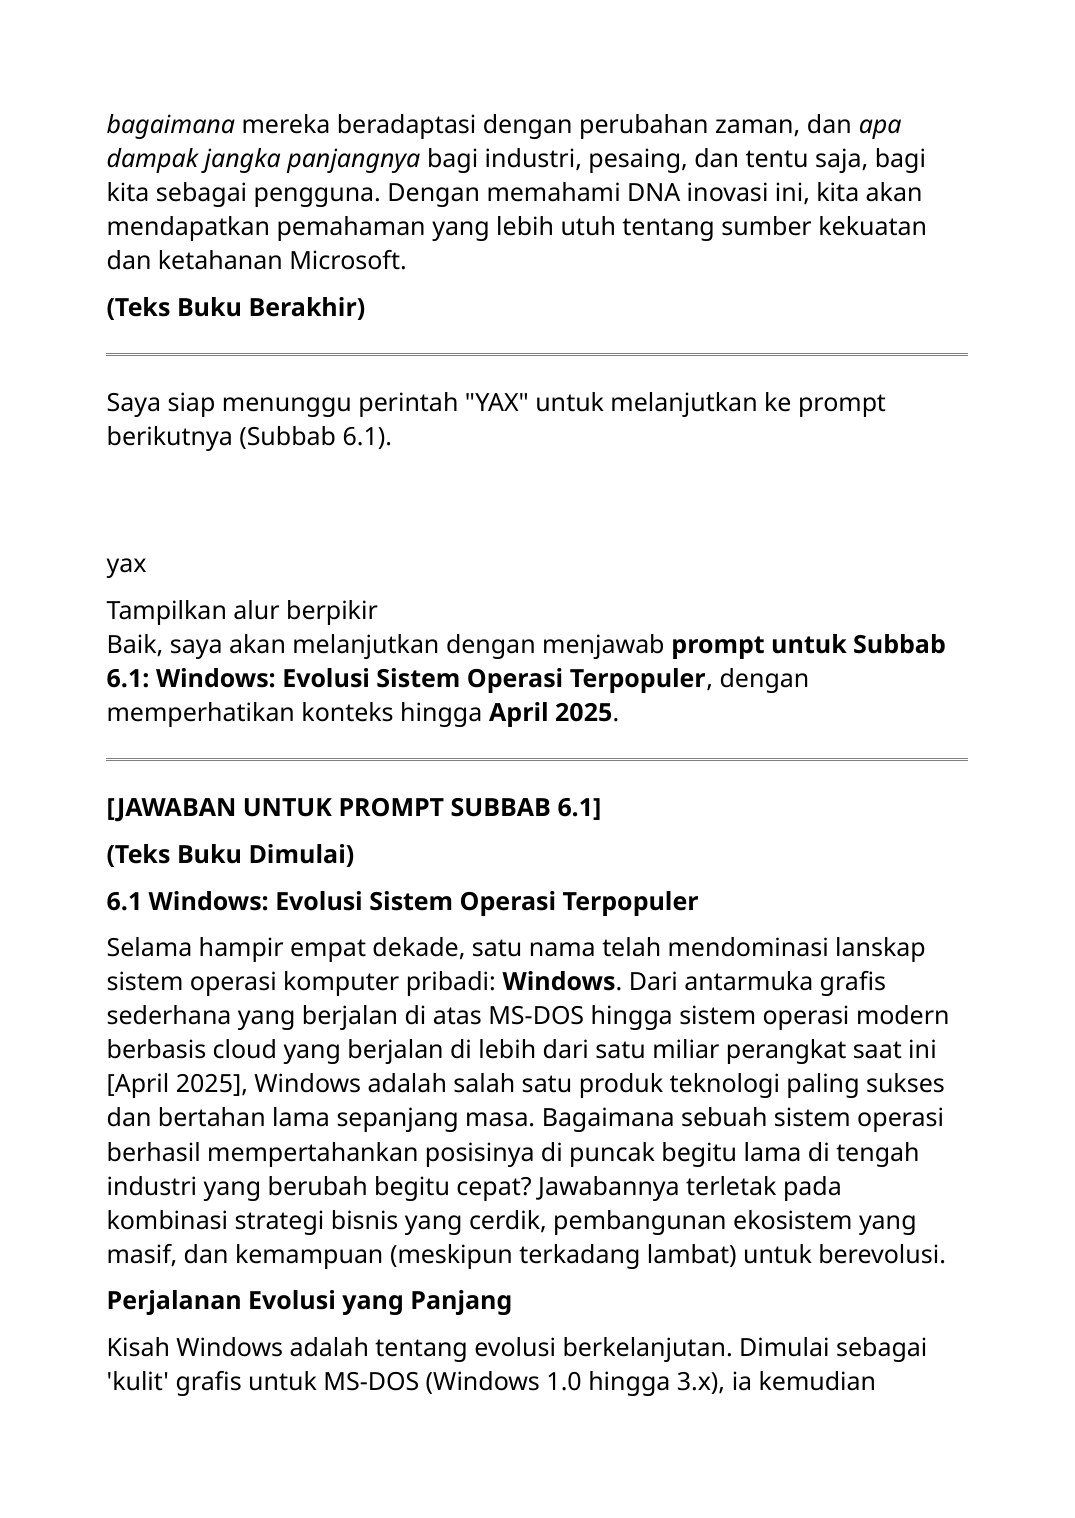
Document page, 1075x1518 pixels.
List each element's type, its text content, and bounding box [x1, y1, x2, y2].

text Kisah Windows adalah tentang evolusi berkelanjutan. Dimulai sebagai 'kulit' grafis untuk MS-DOS (Windows 1.0 hingga 3.x), ia kemudian [106, 1329, 968, 1398]
text Selama hampir empat dekade, satu nama telah mendominasi lanskap sistem operasi komputer pribadi: Windows. Dari antarmuka grafis sederhana yang berjalan di atas MS-DOS hingga sistem operasi modern berbasis cloud yang berjalan di lebih dari satu miliar perangkat saat ini [April 2025], Windows adalah salah satu produk teknologi paling sukses dan bertahan lama sepanjang masa. Bagaimana sebuah sistem operasi berhasil mempertahankan posisinya di puncak begitu lama di tengah industri yang berubah begitu cepat? Jawabannya terletak pada kombinasi strategi bisnis yang cerdik, pembangunan ekosistem yang masif, dan kemampuan (meskipun terkadang lambat) untuk berevolusi. [106, 930, 968, 1270]
text 6.1 Windows: Evolusi Sistem Operasi Terpopuler [106, 883, 968, 917]
text Tampilkan alur berpikir [106, 592, 968, 627]
text [JAWABAN UNTUK PROMPT SUBBAB 6.1] [106, 790, 968, 824]
text yax [106, 546, 968, 580]
text Perjalanan Evolusi yang Panjang [106, 1283, 968, 1317]
text Baik, saya akan melanjutkan dengan menjawab prompt untuk Subbab 6.1: Windows: Evolusi Sistem Operasi Terpopuler, dengan memperhatikan konteks hingga April 2025. [106, 627, 968, 729]
text (Teks Buku Dimulai) [106, 837, 968, 871]
text bagaimana mereka beradaptasi dengan perubahan zaman, dan apa dampak jangka panjangnya bagi industri, pesaing, dan tentu saja, bagi kita sebagai pengguna. Dengan memahami DNA inovasi ini, kita akan mendapatkan pemahaman yang lebih utuh tentang sumber kekuatan dan ketahanan Microsoft. [106, 106, 968, 277]
text (Teks Buku Berakhir) [106, 289, 968, 323]
text Saya siap menunggu perintah "YAX" untuk melanjutkan ke prompt berikutnya (Subbab 6.1). [106, 385, 968, 453]
